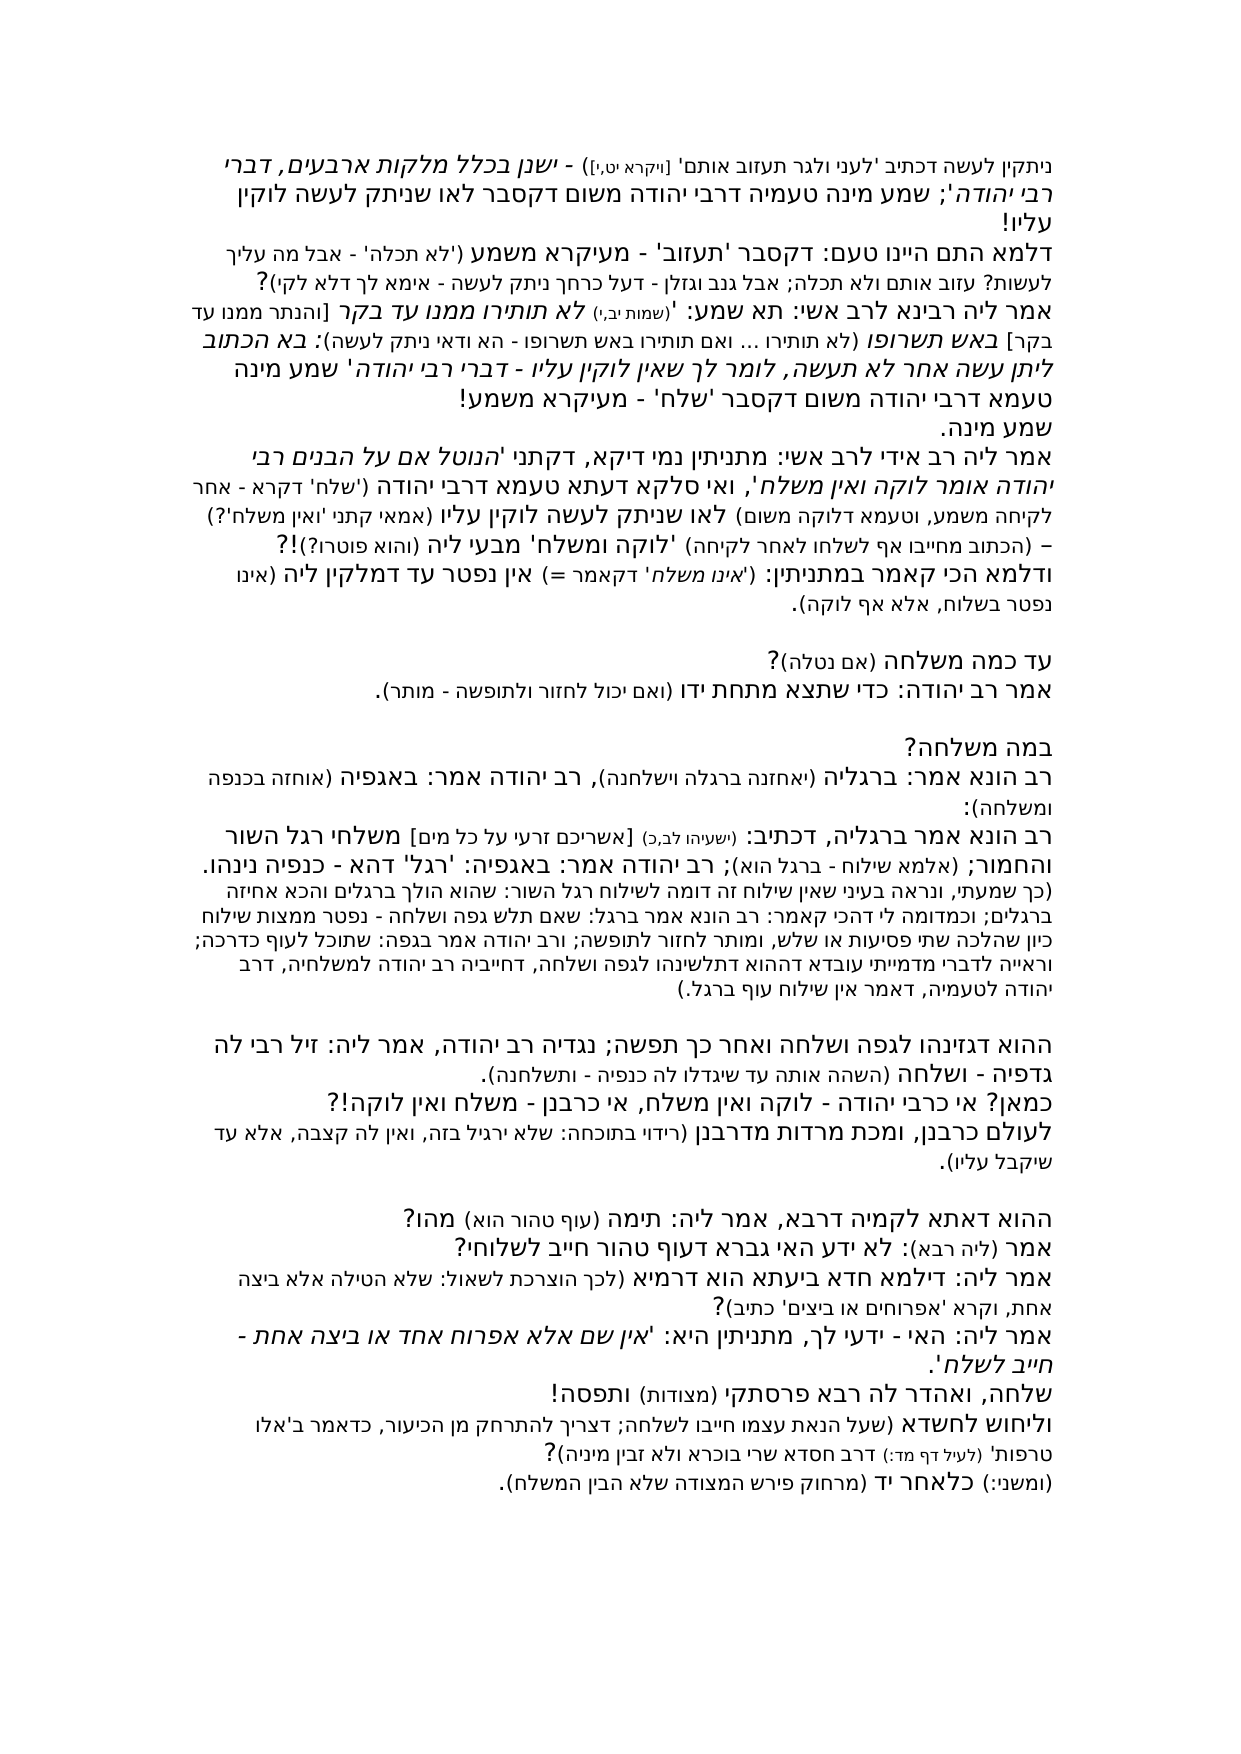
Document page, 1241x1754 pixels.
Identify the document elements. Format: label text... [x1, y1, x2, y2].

text ההוא דגזינהו לגפה ושלחה ואחר כך תפשה; נגדיה רב יהודה, אמר ליה: זיל רבי לה גדפיה - ושלחה (השהה אותה עד שיגדלו לה כנפיה - ותשלחנה). [187, 1030, 1053, 1088]
text (ומשני:) כלאחר יד (מרחוק פירש המצודה שלא הבין המשלח). [187, 1467, 1053, 1496]
text אמר ליה: דילמא חדא ביעתא הוא דרמיא (לכך הוצרכת לשאול: שלא הטילה אלא ביצה אחת, וקרא 'אפרוחים או ביצים' כתיב)? [187, 1263, 1053, 1321]
text (כך שמעתי, ונראה בעיני שאין שילוח זה דומה לשילוח רגל השור: שהוא הולך ברגלים והכא אחיזה ברגלים; וכמדומה לי דהכי קאמר: רב הונא אמר ברגל: שאם תלש גפה ושלחה - נפטר ממצות שילוח כיון שהלכה שתי פסיעות או שלש, ומותר לחזור לתופשה; ורב יהודה אמר בגפה: שתוכל לעוף כדרכה; וראייה לדברי מדמייתי עובדא דההוא דתלשינהו לגפה ושלחה, דחייביה רב יהודה למשלחיה, דרב יהודה לטעמיה, דאמר אין שילוח עוף ברגל.) [187, 879, 1053, 1001]
text עד כמה משלחה (אם נטלה)? [187, 646, 1053, 675]
text דלמא התם היינו טעם: דקסבר 'תעזוב' - מעיקרא משמע ('לא תכלה' - אבל מה עליך לעשות? עזוב אותם ולא תכלה; אבל גנב וגזלן - דעל כרחך ניתק לעשה - אימא לך דלא לקי)? [187, 238, 1053, 296]
text שלחה, ואהדר לה רבא פרסתקי (מצודות) ותפסה! [187, 1379, 1053, 1409]
text רב הונא אמר: ברגליה (יאחזנה ברגלה וישלחנה), רב יהודה אמר: באגפיה (אוחזה בכנפה ומשלחה): [187, 762, 1053, 821]
text ודלמא הכי קאמר במתניתין: ('אינו משלח' דקאמר =) אין נפטר עד דמלקין ליה (אינו נפטר בשלוח, אלא אף לוקה). [187, 559, 1053, 617]
text אמר ליה רב אידי לרב אשי: מתניתין נמי דיקא, דקתני 'הנוטל אם על הבנים רבי יהודה אומר לוקה ואין משלח', ואי סלקא דעתא טעמא דרבי יהודה ('שלח' דקרא - אחר לקיחה משמע, וטעמא דלוקה משום) לאו שניתק לעשה לוקין עליו (אמאי קתני 'ואין משלח'?) – (הכתוב מחייבו אף לשלחו לאחר לקיחה) 'לוקה ומשלח' מבעי ליה (והוא פוטרו?)!? [187, 442, 1053, 559]
text אמר (ליה רבא): לא ידע האי גברא דעוף טהור חייב לשלוחי? [187, 1234, 1053, 1263]
text וליחוש לחשדא (שעל הנאת עצמו חייבו לשלחה; דצריך להתרחק מן הכיעור, כדאמר ב'אלו טרפות' (לעיל דף מד:) דרב חסדא שרי בוכרא ולא זבין מיניה)? [187, 1409, 1053, 1467]
text אמר ליה: האי - ידעי לך, מתניתין היא: 'אין שם אלא אפרוח אחד או ביצה אחת - חייב לשלח'. [187, 1321, 1053, 1379]
text לעולם כרבנן, ומכת מרדות מדרבנן (רידוי בתוכחה: שלא ירגיל בזה, ואין לה קצבה, אלא עד שיקבל עליו). [187, 1117, 1053, 1176]
text שמע מינה. [187, 413, 1053, 442]
text אמר רב יהודה: כדי שתצא מתחת ידו (ואם יכול לחזור ולתופשה - מותר). [187, 675, 1053, 704]
text ההוא דאתא לקמיה דרבא, אמר ליה: תימה (עוף טהור הוא) מהו? [187, 1204, 1053, 1234]
text רב הונא אמר ברגליה, דכתיב: (ישעיהו לב,כ) [אשריכם זרעי על כל מים] משלחי רגל השור והחמור; (אלמא שילוח - ברגל הוא); רב יהודה אמר: באגפיה: 'רגל' דהא - כנפיה נינהו. [187, 821, 1053, 879]
text כמאן? אי כרבי יהודה - לוקה ואין משלח, אי כרבנן - משלח ואין לוקה!? [187, 1088, 1053, 1117]
text במה משלחה? [187, 733, 1053, 762]
text ניתקין לעשה דכתיב 'לעני ולגר תעזוב אותם' [ויקרא יט,י]) - ישנן בכלל מלקות ארבעים, דברי רבי יהודה'; שמע מינה טעמיה דרבי יהודה משום דקסבר לאו שניתק לעשה לוקין עליו! [187, 150, 1053, 238]
text אמר ליה רבינא לרב אשי: תא שמע: '(שמות יב,י) לא תותירו ממנו עד בקר [והנתר ממנו עד בקר] באש תשרופו (לא תותירו ... ואם תותירו באש תשרופו - הא ודאי ניתק לעשה): בא הכתוב ליתן עשה אחר לא תעשה, לומר לך שאין לוקין עליו - דברי רבי יהודה' שמע מינה טעמא דרבי יהודה משום דקסבר 'שלח' - מעיקרא משמע! [187, 296, 1053, 413]
